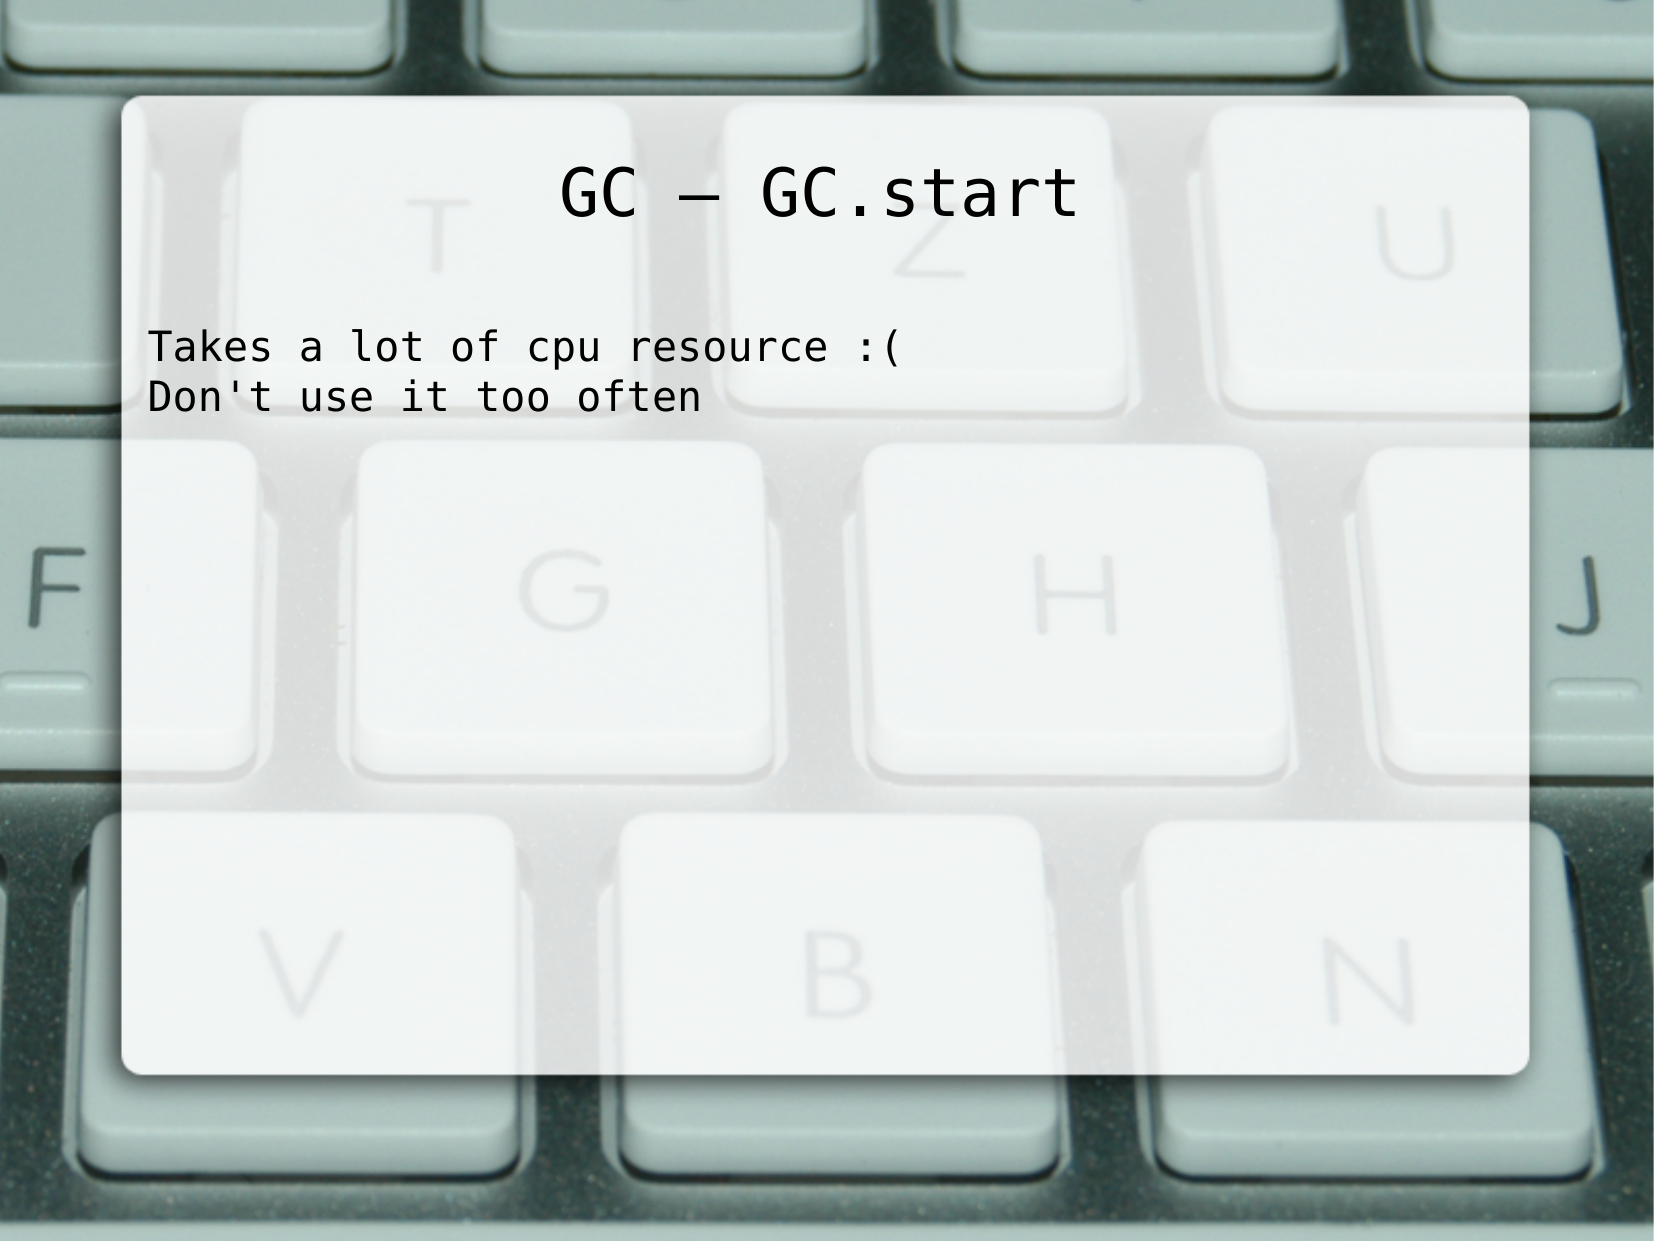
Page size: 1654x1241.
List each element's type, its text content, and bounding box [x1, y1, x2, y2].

list Takes a lot of cpu resource :( Don't use it too often [147, 315, 1506, 1066]
title GC – GC.start [135, 117, 1506, 271]
picture [0, 0, 1654, 1241]
